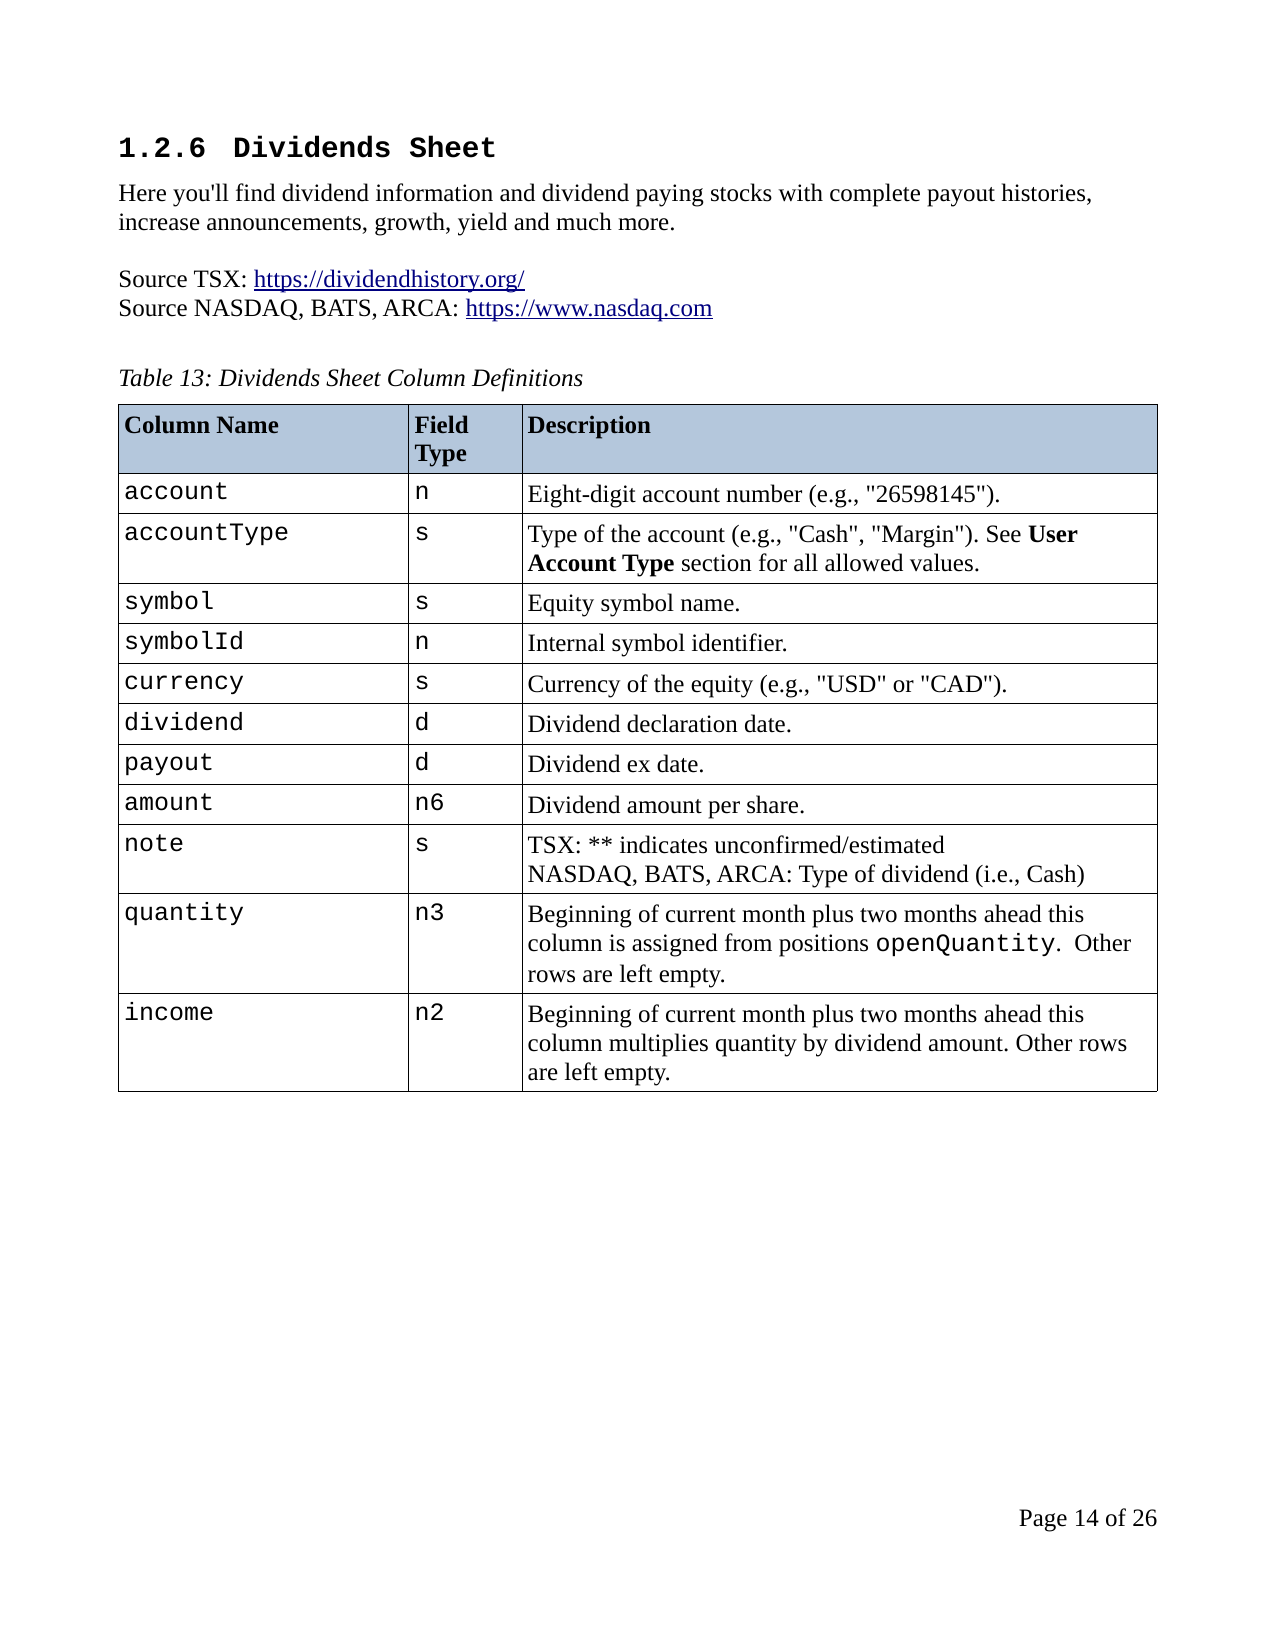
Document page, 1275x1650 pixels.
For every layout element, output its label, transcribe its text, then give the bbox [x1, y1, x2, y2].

table_cell currency [119, 664, 408, 703]
subtitle 1.2.6 Dividends Sheet [118, 133, 1157, 166]
table_header Field Type [409, 405, 522, 473]
table_cell s [409, 825, 522, 893]
table_cell Dividend ex date. [523, 745, 1157, 784]
table_cell Type of the account (e.g., "Cash", "Margin"). See User Account Type section for all allowed values. [523, 514, 1157, 582]
table_cell amount [119, 785, 408, 824]
table_cell quantity [119, 894, 408, 993]
table_cell Beginning of current month plus two months ahead this column is assigned from positions openQuantity. Other rows are left empty. [523, 894, 1157, 993]
table_cell d [409, 745, 522, 784]
table_cell symbolId [119, 624, 408, 663]
table_cell Equity symbol name. [523, 584, 1157, 623]
text Table 13: Dividends Sheet Column Definitions [118, 363, 1157, 391]
text Source NASDAQ, BATS, ARCA: https://www.nasdaq.com [118, 293, 1157, 322]
text Here you'll find dividend information and dividend paying stocks with complete payout histories, increase announcements, growth, yield and much more. [118, 178, 1157, 236]
table_cell account [119, 474, 408, 513]
table_cell Internal symbol identifier. [523, 624, 1157, 663]
table_cell Dividend amount per share. [523, 785, 1157, 824]
table_cell n2 [409, 994, 522, 1091]
table_cell Eight-digit account number (e.g., "26598145"). [523, 474, 1157, 513]
table_header Description [523, 405, 1157, 473]
table_cell note [119, 825, 408, 893]
table_cell accountType [119, 514, 408, 582]
table_header Column Name [119, 405, 408, 473]
table_cell Currency of the equity (e.g., "USD" or "CAD"). [523, 664, 1157, 703]
table_cell Dividend declaration date. [523, 704, 1157, 744]
table_cell d [409, 704, 522, 744]
table_cell s [409, 584, 522, 623]
table_cell s [409, 514, 522, 582]
table_cell payout [119, 745, 408, 784]
table_cell dividend [119, 704, 408, 744]
text Source TSX: https://dividendhistory.org/ [118, 264, 1157, 293]
table_cell n3 [409, 894, 522, 993]
table_cell n [409, 624, 522, 663]
table_cell symbol [119, 584, 408, 623]
table_cell s [409, 664, 522, 703]
table_cell n [409, 474, 522, 513]
table_cell n6 [409, 785, 522, 824]
table_cell income [119, 994, 408, 1091]
table_cell Beginning of current month plus two months ahead this column multiplies quantity by dividend amount. Other rows are left empty. [523, 994, 1157, 1091]
table_cell TSX: ** indicates unconfirmed/estimated NASDAQ, BATS, ARCA: Type of dividend (i.e., Cash) [523, 825, 1157, 893]
